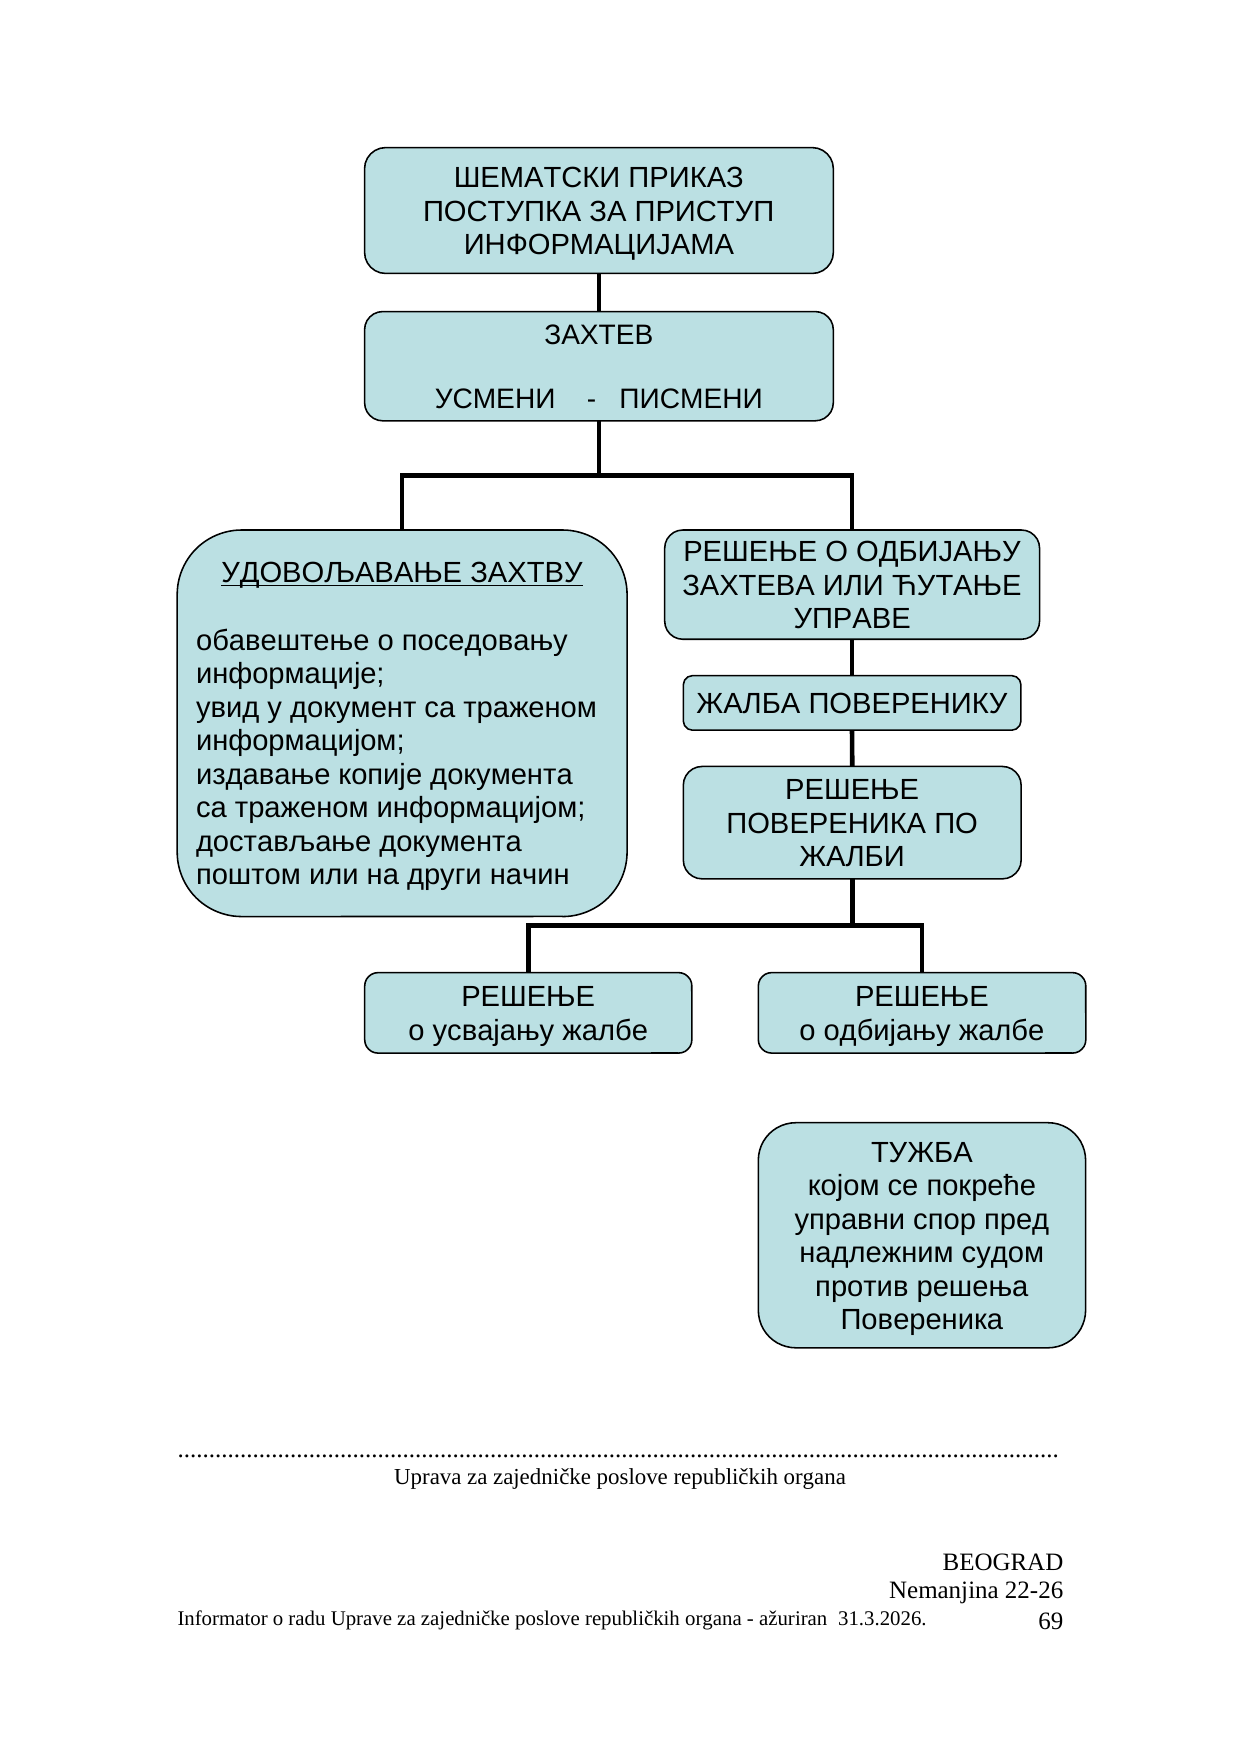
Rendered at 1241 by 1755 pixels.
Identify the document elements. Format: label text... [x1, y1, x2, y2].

text Uprava za zajedničke poslove republičkih organa [177, 1463, 1063, 1489]
text ............................................................................................................................................. [177, 1434, 1063, 1463]
text BEOGRAD [177, 1547, 1063, 1575]
text Nemanjina 22-26 [177, 1575, 1063, 1604]
